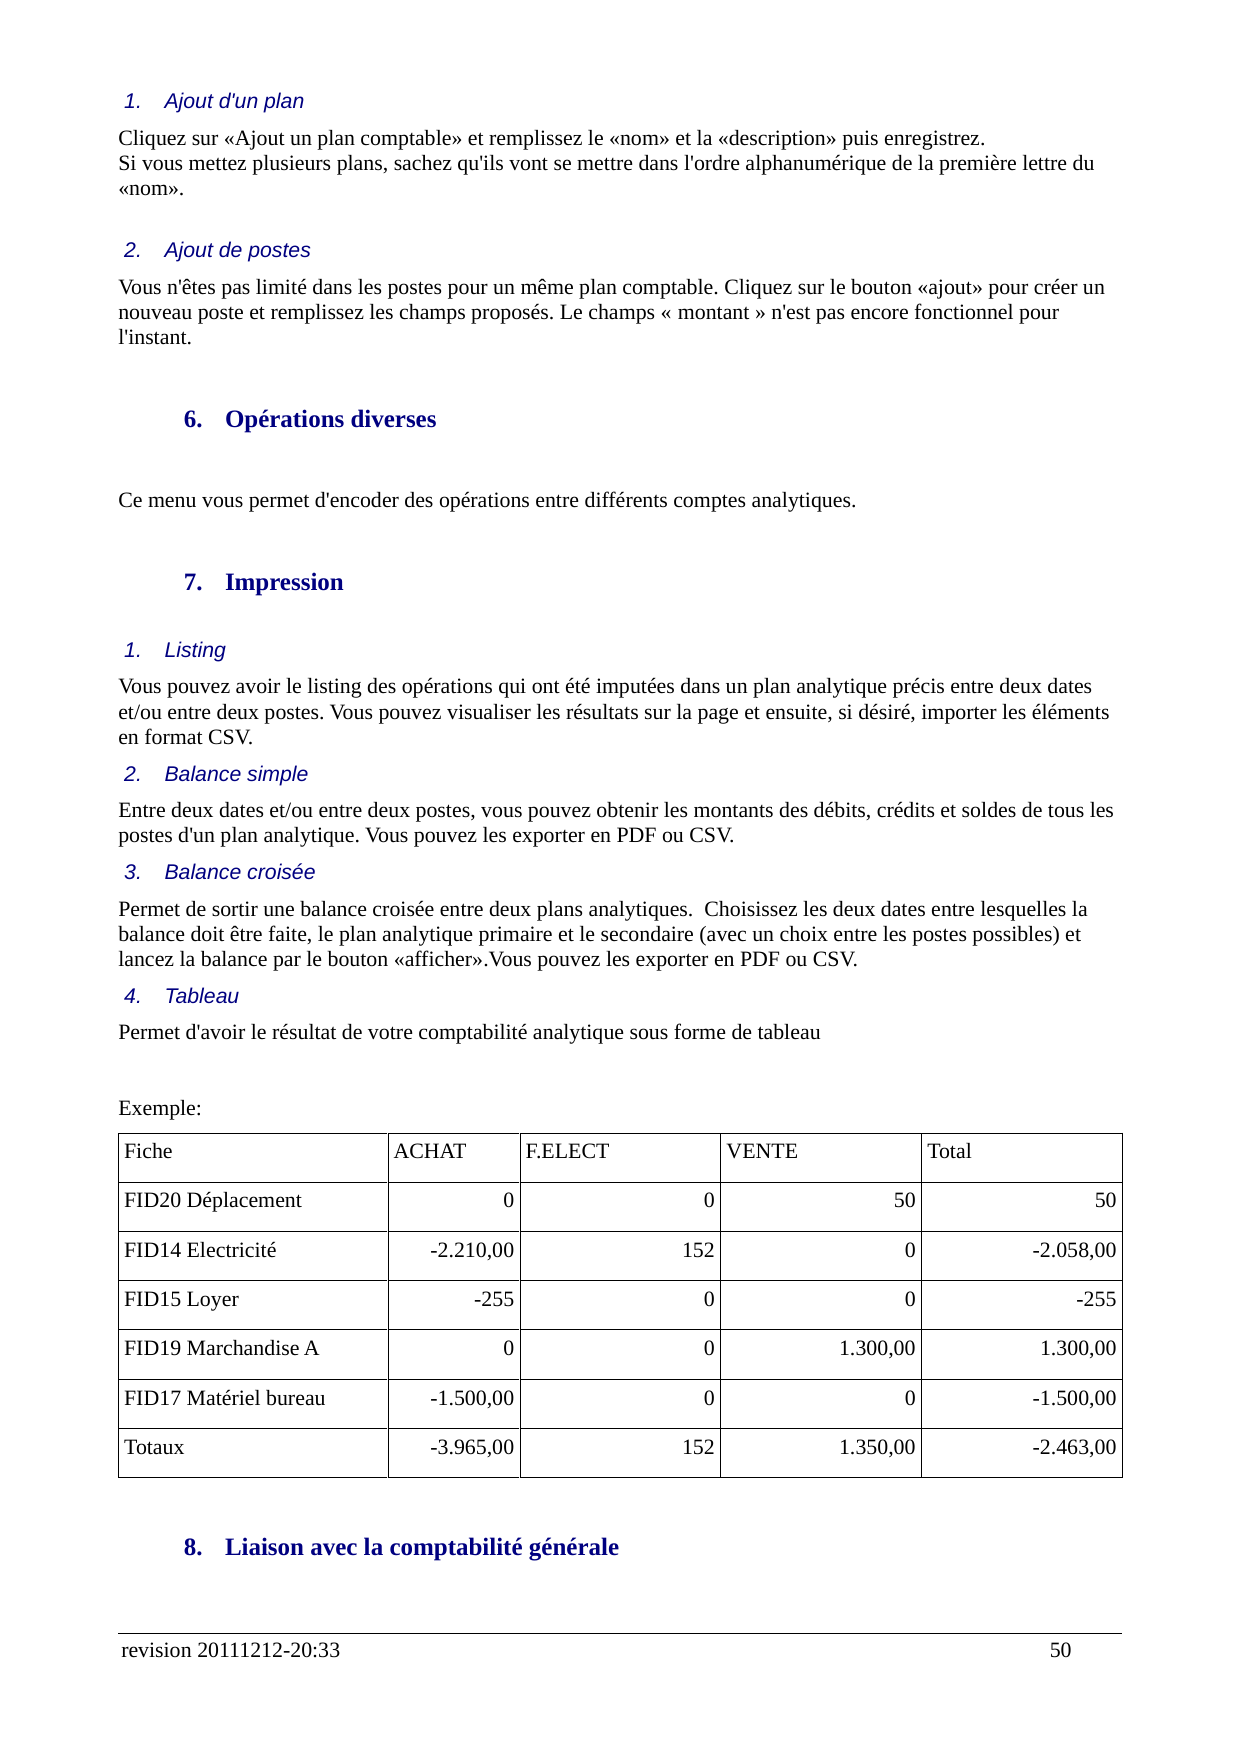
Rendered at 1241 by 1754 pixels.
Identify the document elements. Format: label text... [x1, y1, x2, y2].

table_cell 0 [521, 1183, 720, 1231]
text Vous pouvez avoir le listing des opérations qui ont été imputées dans un plan analytique précis entre deux dates et/ou entre deux postes. Vous pouvez visualiser les résultats sur la page et ensuite, si désiré, importer les éléments en format CSV. [118, 673, 1122, 749]
subtitle Listing [118, 637, 1122, 662]
table_cell 0 [389, 1183, 519, 1231]
subtitle Impression [177, 567, 1122, 596]
table_cell 0 [721, 1380, 921, 1428]
table_cell 1.350,00 [721, 1429, 921, 1477]
text Permet d'avoir le résultat de votre comptabilité analytique sous forme de tableau [118, 1019, 1122, 1044]
table_cell 0 [721, 1281, 921, 1329]
text Cliquez sur «Ajout un plan comptable» et remplissez le «nom» et la «description» puis enregistrez. [118, 125, 1122, 150]
table_cell 50 [922, 1183, 1122, 1231]
table_cell 152 [521, 1429, 720, 1477]
subtitle Tableau [118, 983, 1122, 1007]
table_cell -2.058,00 [922, 1232, 1122, 1280]
text Ce menu vous permet d'encoder des opérations entre différents comptes analytiques. [118, 487, 1122, 513]
text Exemple: [118, 1095, 1122, 1120]
text Vous n'êtes pas limité dans les postes pour un même plan comptable. Cliquez sur le bouton «ajout» pour créer un nouveau poste et remplissez les champs proposés. Le champs « montant » n'est pas encore fonctionnel pour l'instant. [118, 274, 1122, 349]
table_cell 0 [389, 1330, 519, 1379]
subtitle Balance croisée [118, 859, 1122, 884]
table_cell FID17 Matériel bureau [119, 1380, 387, 1428]
table_cell 0 [521, 1281, 720, 1329]
table_header F.ELECT [521, 1134, 720, 1182]
table_header Fiche [119, 1134, 387, 1182]
table_cell FID19 Marchandise A [119, 1330, 387, 1379]
subtitle Ajout de postes [118, 237, 1122, 262]
subtitle Balance simple [118, 761, 1122, 785]
table_cell -255 [389, 1281, 519, 1329]
subtitle Opérations diverses [177, 404, 1122, 433]
table_cell -3.965,00 [389, 1429, 519, 1477]
subtitle Ajout d'un plan [118, 88, 1122, 113]
table_cell 50 [721, 1183, 921, 1231]
text Si vous mettez plusieurs plans, sachez qu'ils vont se mettre dans l'ordre alphanumérique de la première lettre du «nom». [118, 150, 1122, 200]
table_header Total [922, 1134, 1122, 1182]
table_cell -1.500,00 [922, 1380, 1122, 1428]
table_cell 1.300,00 [721, 1330, 921, 1379]
table_cell 0 [521, 1380, 720, 1428]
table_header VENTE [721, 1134, 921, 1182]
table_cell -2.210,00 [389, 1232, 519, 1280]
table_cell Totaux [119, 1429, 387, 1477]
table_cell 0 [721, 1232, 921, 1280]
table_cell 152 [521, 1232, 720, 1280]
table_header ACHAT [389, 1134, 519, 1182]
table_cell FID20 Déplacement [119, 1183, 387, 1231]
table_cell -255 [922, 1281, 1122, 1329]
table_cell FID15 Loyer [119, 1281, 387, 1329]
text Entre deux dates et/ou entre deux postes, vous pouvez obtenir les montants des débits, crédits et soldes de tous les postes d'un plan analytique. Vous pouvez les exporter en PDF ou CSV. [118, 797, 1122, 848]
table_cell FID14 Electricité [119, 1232, 387, 1280]
table_cell -1.500,00 [389, 1380, 519, 1428]
table_cell 1.300,00 [922, 1330, 1122, 1379]
text Permet de sortir une balance croisée entre deux plans analytiques. Choisissez les deux dates entre lesquelles la balance doit être faite, le plan analytique primaire et le secondaire (avec un choix entre les postes possibles) et lancez la balance par le bouton «afficher».Vous pouvez les exporter en PDF ou CSV. [118, 896, 1122, 971]
table_cell -2.463,00 [922, 1429, 1122, 1477]
table_cell 0 [521, 1330, 720, 1379]
subtitle Liaison avec la comptabilité générale [177, 1532, 1122, 1561]
